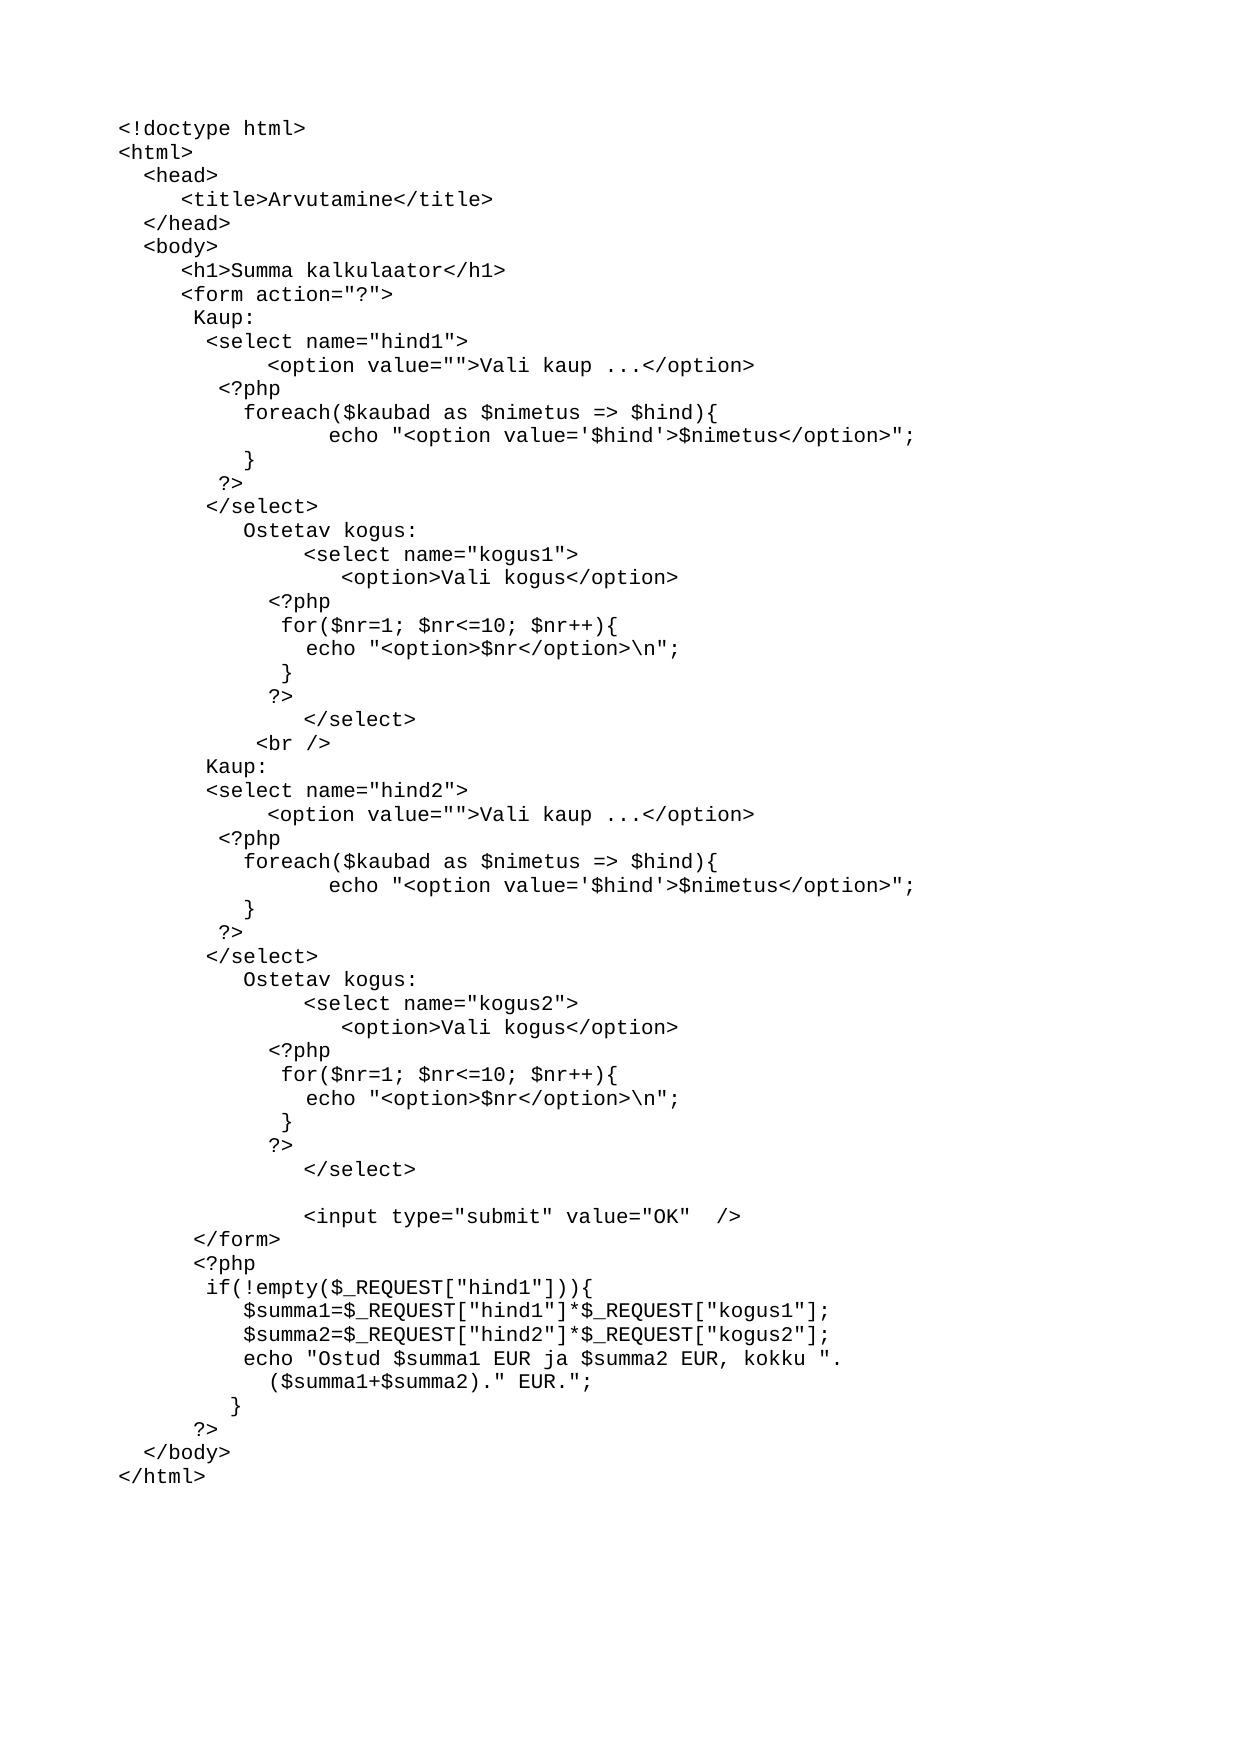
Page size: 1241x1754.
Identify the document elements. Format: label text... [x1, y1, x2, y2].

text } [118, 898, 1122, 922]
text foreach($kaubad as $nimetus => $hind){ [118, 851, 1122, 875]
text foreach($kaubad as $nimetus => $hind){ [118, 402, 1122, 426]
text Kaup: [118, 307, 1122, 331]
text ($summa1+$summa2)." EUR."; [118, 1371, 1122, 1395]
text <?php [118, 378, 1122, 402]
text Ostetav kogus: [118, 520, 1122, 544]
text </form> [118, 1229, 1122, 1253]
text <?php [118, 1253, 1122, 1277]
text echo "<option value='$hind'>$nimetus</option>"; [118, 426, 1122, 449]
text </html> [118, 1466, 1122, 1489]
text <?php [118, 827, 1122, 851]
text for($nr=1; $nr<=10; $nr++){ [118, 615, 1122, 638]
text <?php [118, 591, 1122, 615]
text echo "<option value='$hind'>$nimetus</option>"; [118, 875, 1122, 898]
text } [118, 1111, 1122, 1135]
text </select> [118, 496, 1122, 520]
text <h1>Summa kalkulaator</h1> [118, 260, 1122, 284]
text echo "<option>$nr</option>\n"; [118, 638, 1122, 662]
text <select name="hind1"> [118, 331, 1122, 354]
text <br /> [118, 733, 1122, 757]
text <form action="?"> [118, 284, 1122, 307]
text <html> [118, 142, 1122, 165]
text </select> [118, 709, 1122, 733]
text <option value="">Vali kaup ...</option> [118, 804, 1122, 827]
text ?> [118, 686, 1122, 709]
text <input type="submit" value="OK" /> [118, 1206, 1122, 1229]
text <select name="hind2"> [118, 780, 1122, 804]
text for($nr=1; $nr<=10; $nr++){ [118, 1064, 1122, 1088]
text ?> [118, 1135, 1122, 1158]
text ?> [118, 1419, 1122, 1442]
text echo "Ostud $summa1 EUR ja $summa2 EUR, kokku ". [118, 1348, 1122, 1371]
text <select name="kogus1"> [118, 544, 1122, 567]
text <body> [118, 236, 1122, 260]
text <title>Arvutamine</title> [118, 189, 1122, 213]
text $summa2=$_REQUEST["hind2"]*$_REQUEST["kogus2"]; [118, 1324, 1122, 1348]
text $summa1=$_REQUEST["hind1"]*$_REQUEST["kogus1"]; [118, 1300, 1122, 1324]
text Kaup: [118, 757, 1122, 780]
text ?> [118, 922, 1122, 946]
text <option>Vali kogus</option> [118, 567, 1122, 591]
text <?php [118, 1040, 1122, 1064]
text } [118, 449, 1122, 473]
text </select> [118, 946, 1122, 969]
text <option value="">Vali kaup ...</option> [118, 354, 1122, 378]
text </body> [118, 1442, 1122, 1466]
text if(!empty($_REQUEST["hind1"])){ [118, 1277, 1122, 1300]
text <head> [118, 165, 1122, 189]
text echo "<option>$nr</option>\n"; [118, 1088, 1122, 1111]
text </select> [118, 1158, 1122, 1182]
text </head> [118, 213, 1122, 236]
text <option>Vali kogus</option> [118, 1017, 1122, 1040]
text <!doctype html> [118, 118, 1122, 142]
text <select name="kogus2"> [118, 993, 1122, 1017]
text } [118, 1395, 1122, 1419]
text Ostetav kogus: [118, 969, 1122, 993]
text } [118, 662, 1122, 686]
text ?> [118, 473, 1122, 496]
